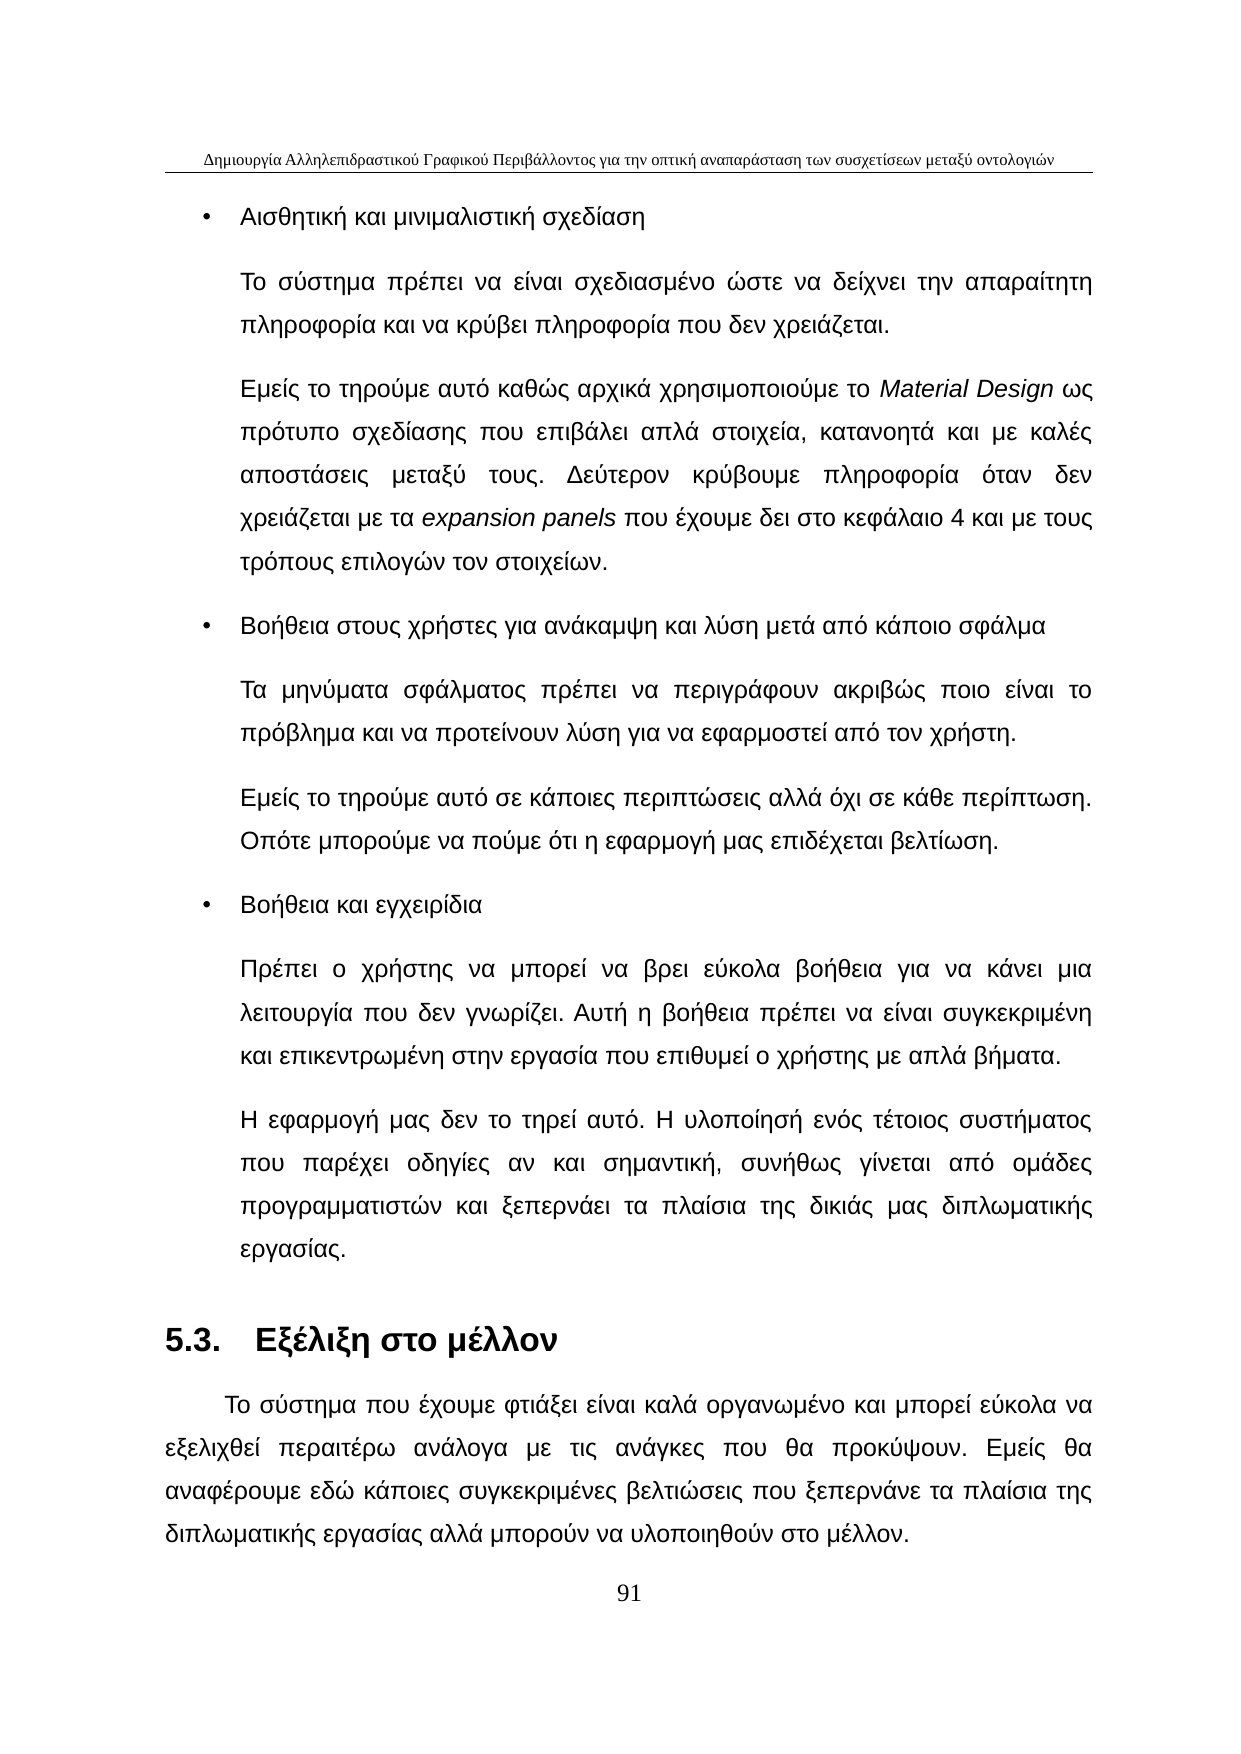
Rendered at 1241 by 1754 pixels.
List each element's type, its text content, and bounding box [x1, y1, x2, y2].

list Το σύστημα πρέπει να είναι σχεδιασμένο ώστε να δείχνει την απαραίτητη πληροφορία και να κρύβει πληροφορία που δεν χρειάζεται. [202, 267, 1093, 338]
list Τα μηνύματα σφάλματος πρέπει να περιγράφουν ακριβώς ποιο είναι το πρόβλημα και να προτείνουν λύση για να εφαρμοστεί από τον χρήστη. [202, 675, 1093, 747]
list Εμείς το τηρούμε αυτό καθώς αρχικά χρησιμοποιούμε το Material Design ως πρότυπο σχεδίασης που επιβάλει απλά στοιχεία, κατανοητά και με καλές αποστάσεις μεταξύ τους. Δεύτερον κρύβουμε πληροφορία όταν δεν χρειάζεται με τα expansion panels που έχουμε δει στο κεφάλαιο 4 και με τους τρόπους επιλογών τον στοιχείων. [202, 374, 1093, 575]
list Αισθητική και μινιμαλιστική σχεδίαση [202, 202, 1093, 231]
subtitle Εξέλιξη στο μέλλον [165, 1319, 1093, 1358]
list Βοήθεια και εγχειρίδια [202, 890, 1093, 919]
list Η εφαρμογή μας δεν το τηρεί αυτό. Η υλοποίησή ενός τέτοιος συστήματος που παρέχει οδηγίες αν και σημαντική, συνήθως γίνεται από ομάδες προγραμματιστών και ξεπερνάει τα πλαίσια της δικιάς μας διπλωματικής εργασίας. [202, 1105, 1093, 1263]
list Πρέπει ο χρήστης να μπορεί να βρει εύκολα βοήθεια για να κάνει μια λειτουργία που δεν γνωρίζει. Αυτή η βοήθεια πρέπει να είναι συγκεκριμένη και επικεντρωμένη στην εργασία που επιθυμεί ο χρήστης με απλά βήματα. [202, 954, 1093, 1069]
text Το σύστημα που έχουμε φτιάξει είναι καλά οργανωμένο και μπορεί εύκολα να εξελιχθεί περαιτέρω ανάλογα με τις ανάγκες που θα προκύψουν. Εμείς θα αναφέρουμε εδώ κάποιες συγκεκριμένες βελτιώσεις που ξεπερνάνε τα πλαίσια της διπλωματικής εργασίας αλλά μπορούν να υλοποιηθούν στο μέλλον. [165, 1390, 1093, 1548]
list Βοήθεια στους χρήστες για ανάκαμψη και λύση μετά από κάποιο σφάλμα [202, 611, 1093, 640]
list Εμείς το τηρούμε αυτό σε κάποιες περιπτώσεις αλλά όχι σε κάθε περίπτωση. Οπότε μπορούμε να πούμε ότι η εφαρμογή μας επιδέχεται βελτίωση. [202, 783, 1093, 854]
